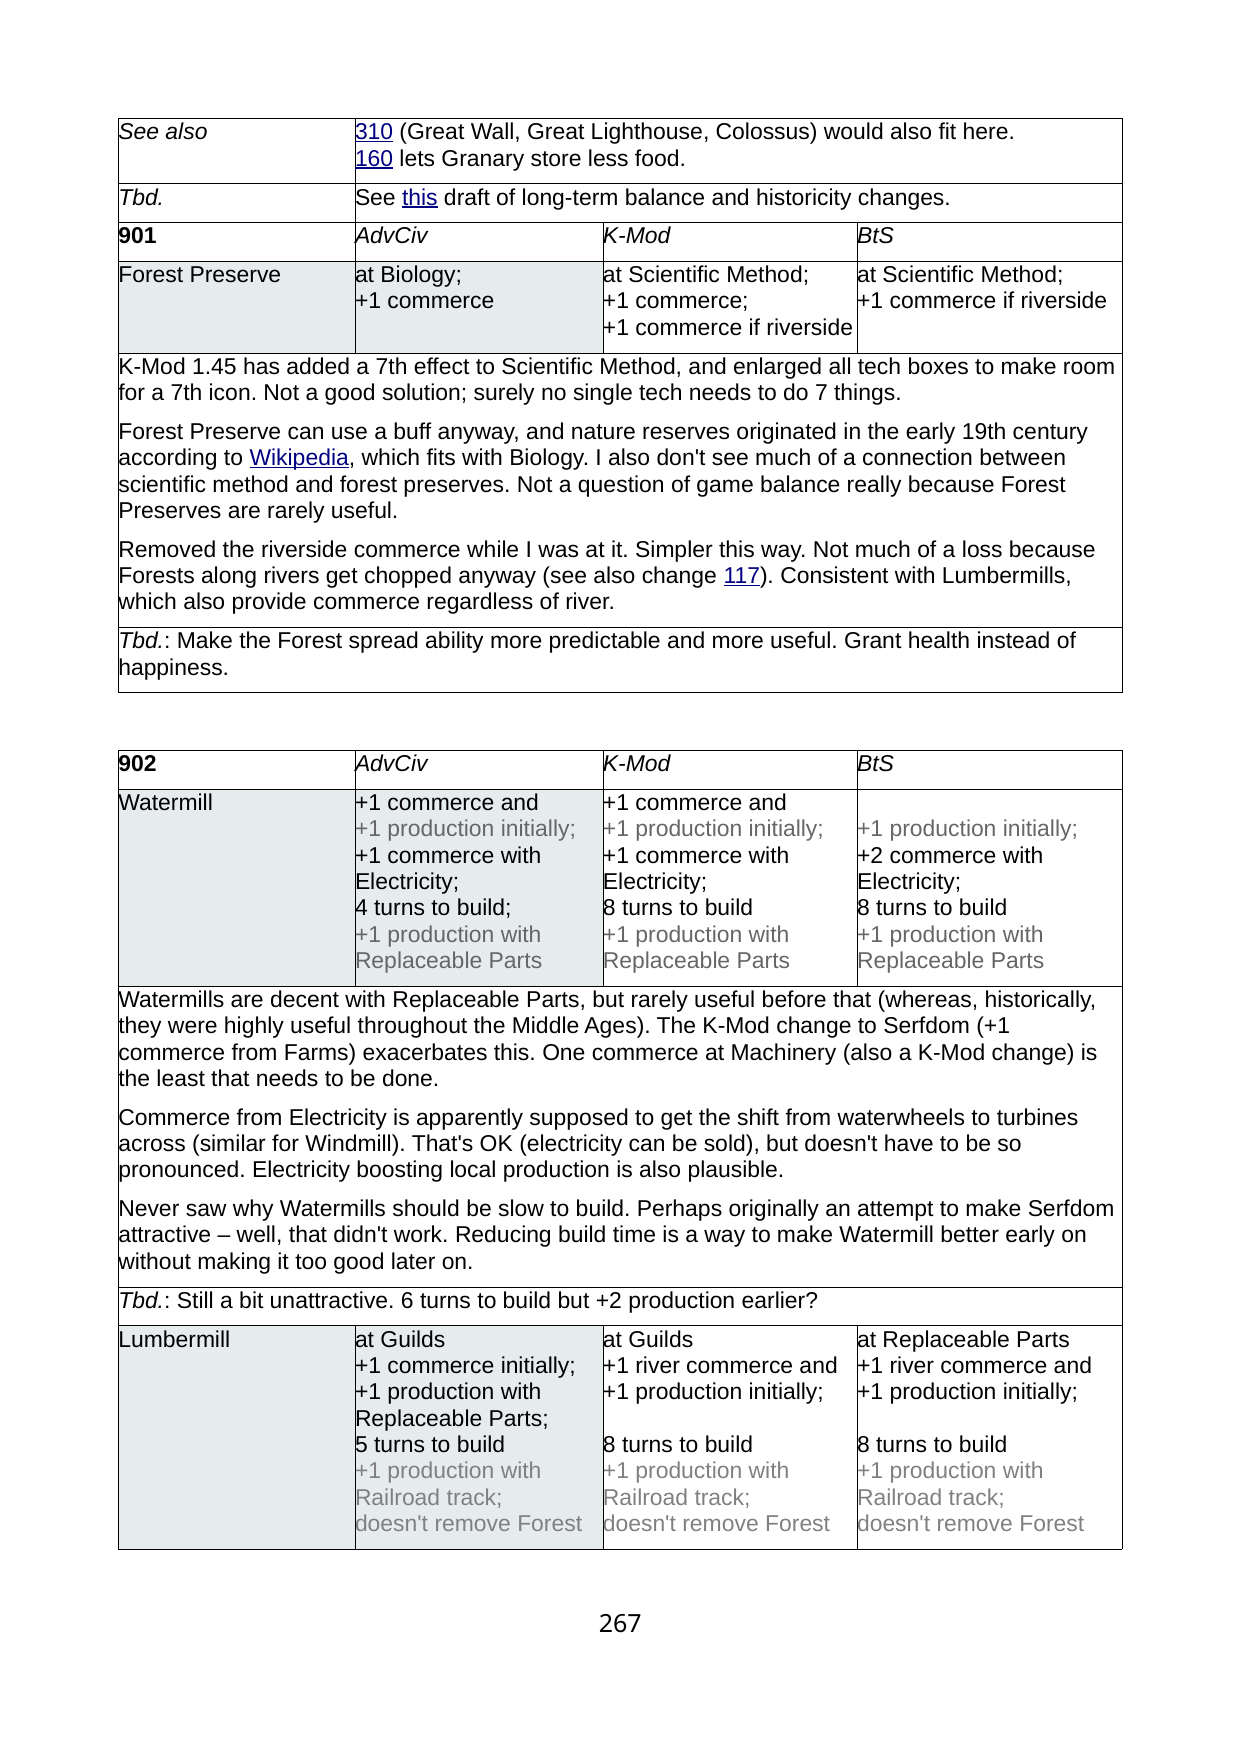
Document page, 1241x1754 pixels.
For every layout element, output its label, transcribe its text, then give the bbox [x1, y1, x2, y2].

table_header AdvCiv [356, 751, 603, 789]
table_cell Watermills are decent with Replaceable Parts, but rarely useful before that (whereas, historically, they were highly useful throughout the Middle Ages). The K-Mod change to Serfdom (+1 commerce from Farms) exacerbates this. One commerce at Machinery (also a K-Mod change) is the least that needs to be done. Commerce from Electricity is apparently supposed to get the shift from waterwheels to turbines across (similar for Windmill). That's OK (electricity can be sold), but doesn't have to be so pronounced. Electricity boosting local production is also plausible. Never saw why Watermills should be slow to build. Perhaps originally an attempt to make Serfdom attractive – well, that didn't work. Reducing build time is a way to make Watermill better early on without making it too good later on. [119, 987, 1122, 1287]
table_cell See also [119, 119, 355, 183]
table_cell Tbd.: Still a bit unattractive. 6 turns to build but +2 production earlier? [119, 1288, 1122, 1325]
table_cell See this draft of long-term balance and historicity changes. [356, 184, 1122, 222]
table_cell 310 (Great Wall, Great Lighthouse, Colossus) would also fit here. 160 lets Granary store less food. [356, 119, 1122, 183]
table_header 902 [119, 751, 355, 789]
table_cell at Guilds +1 river commerce and +1 production initially; 8 turns to build +1 production with Railroad track; doesn't remove Forest [604, 1326, 857, 1549]
table_cell Tbd. [119, 184, 355, 222]
table_cell at Guilds +1 commerce initially; +1 production with Replaceable Parts; 5 turns to build +1 production with Railroad track; doesn't remove Forest [356, 1326, 603, 1549]
table_cell BtS [858, 223, 1122, 261]
table_cell K-Mod 1.45 has added a 7th effect to Scientific Method, and enlarged all tech boxes to make room for a 7th icon. Not a good solution; surely no single tech needs to do 7 things. Forest Preserve can use a buff anyway, and nature reserves originated in the early 19th century according to Wikipedia, which fits with Biology. I also don't see much of a connection between scientific method and forest preserves. Not a question of game balance really because Forest Preserves are rarely useful. Removed the riverside commerce while I was at it. Simpler this way. Not much of a loss because Forests along rivers get chopped anyway (see also change 117). Consistent with Lumbermills, which also provide commerce regardless of river. [119, 354, 1122, 627]
table_cell at Replaceable Parts +1 river commerce and +1 production initially; 8 turns to build +1 production with Railroad track; doesn't remove Forest [858, 1326, 1122, 1549]
table_cell at Scientific Method; +1 commerce; +1 commerce if riverside [604, 262, 857, 353]
table_cell AdvCiv [356, 223, 603, 261]
table_header K-Mod [604, 751, 857, 789]
table_cell +1 commerce and +1 production initially; +1 commerce with Electricity; 8 turns to build +1 production with Replaceable Parts [604, 790, 857, 986]
table_cell at Scientific Method; +1 commerce if riverside [858, 262, 1122, 353]
table_cell 901 [119, 223, 355, 261]
table_cell K-Mod [604, 223, 857, 261]
table_header BtS [858, 751, 1122, 789]
table_cell Lumbermill [119, 1326, 355, 1549]
table_cell Forest Preserve [119, 262, 355, 353]
table_cell Tbd.: Make the Forest spread ability more predictable and more useful. Grant health instead of happiness. [119, 628, 1122, 692]
table_cell +1 commerce and +1 production initially; +1 commerce with Electricity; 4 turns to build; +1 production with Replaceable Parts [356, 790, 603, 986]
table_cell +1 production initially; +2 commerce with Electricity; 8 turns to build +1 production with Replaceable Parts [858, 790, 1122, 986]
table_cell Watermill [119, 790, 355, 986]
table_cell at Biology; +1 commerce [356, 262, 603, 353]
